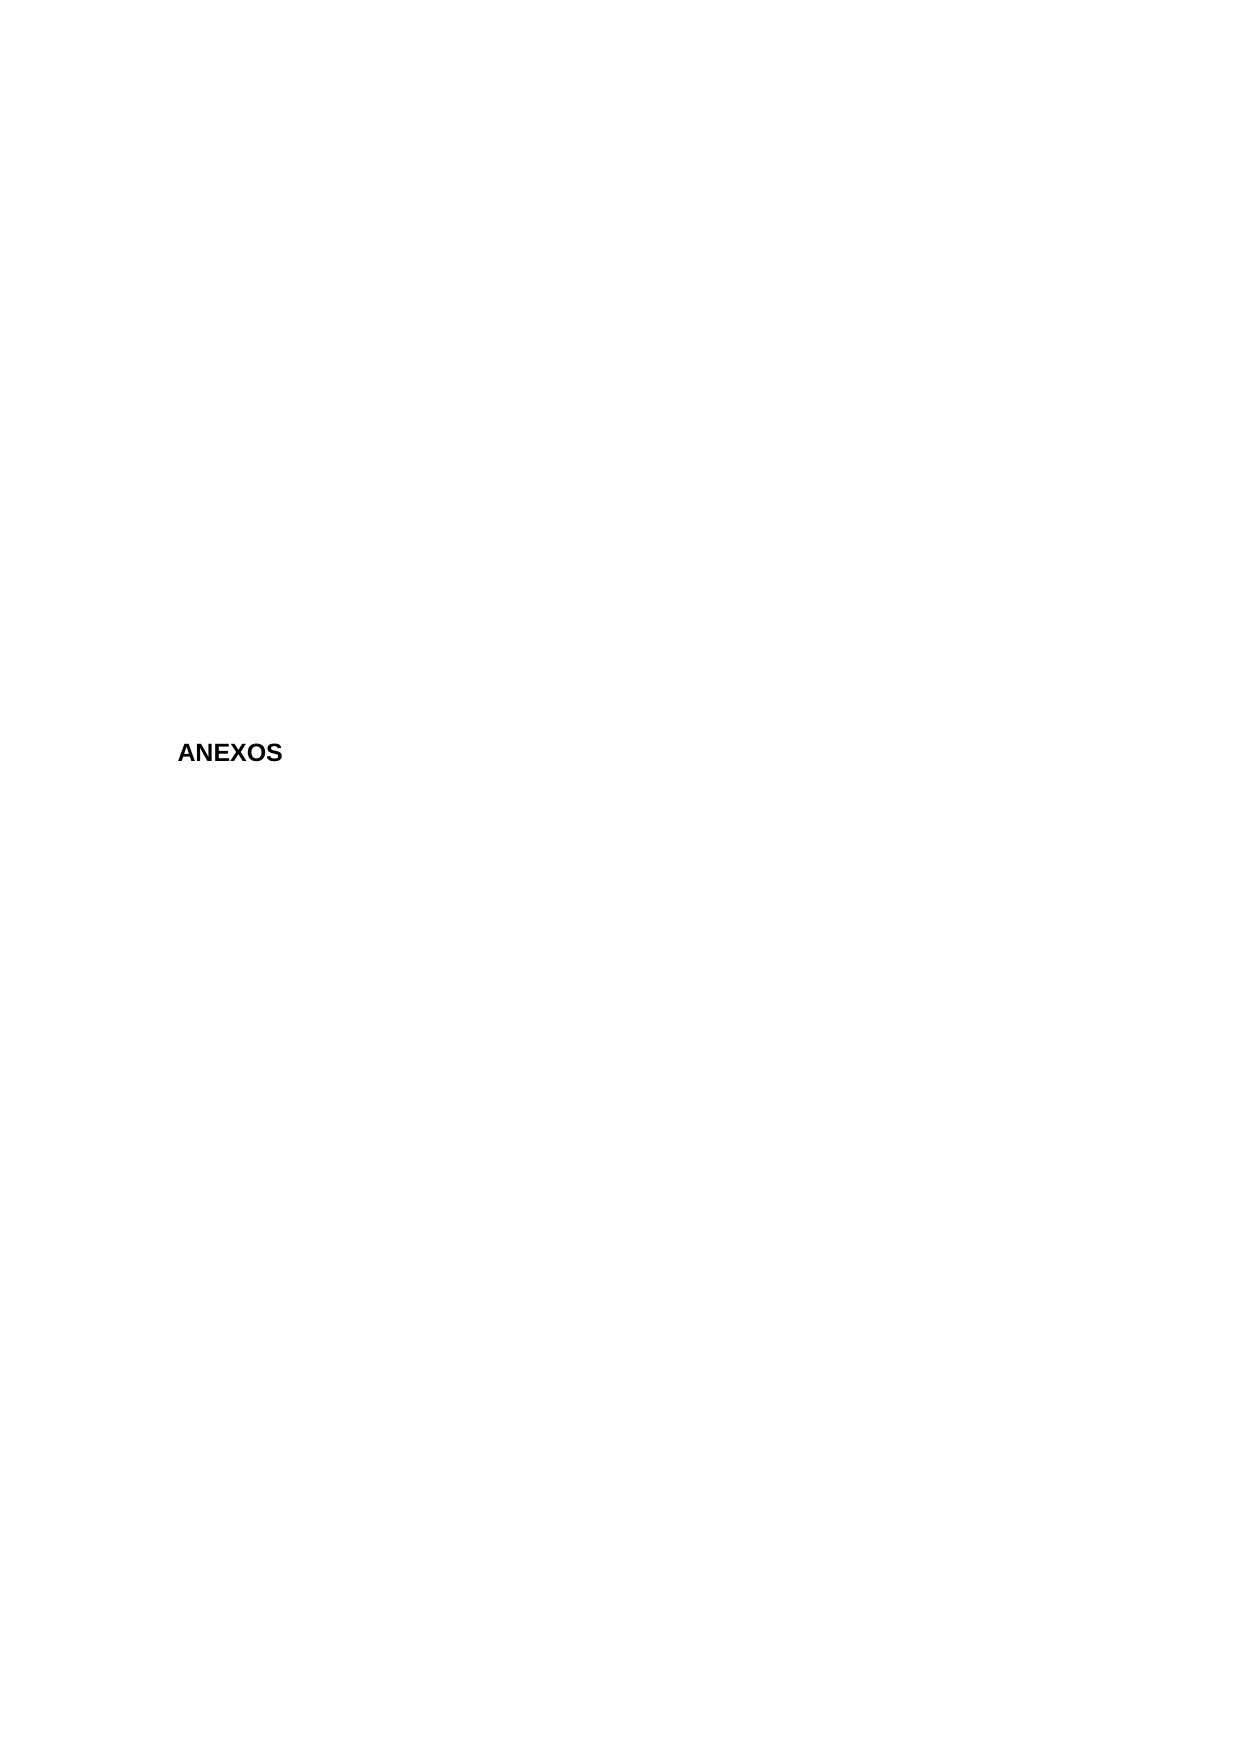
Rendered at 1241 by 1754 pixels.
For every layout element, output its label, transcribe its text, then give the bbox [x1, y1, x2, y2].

text ANEXOS [177, 738, 1122, 767]
